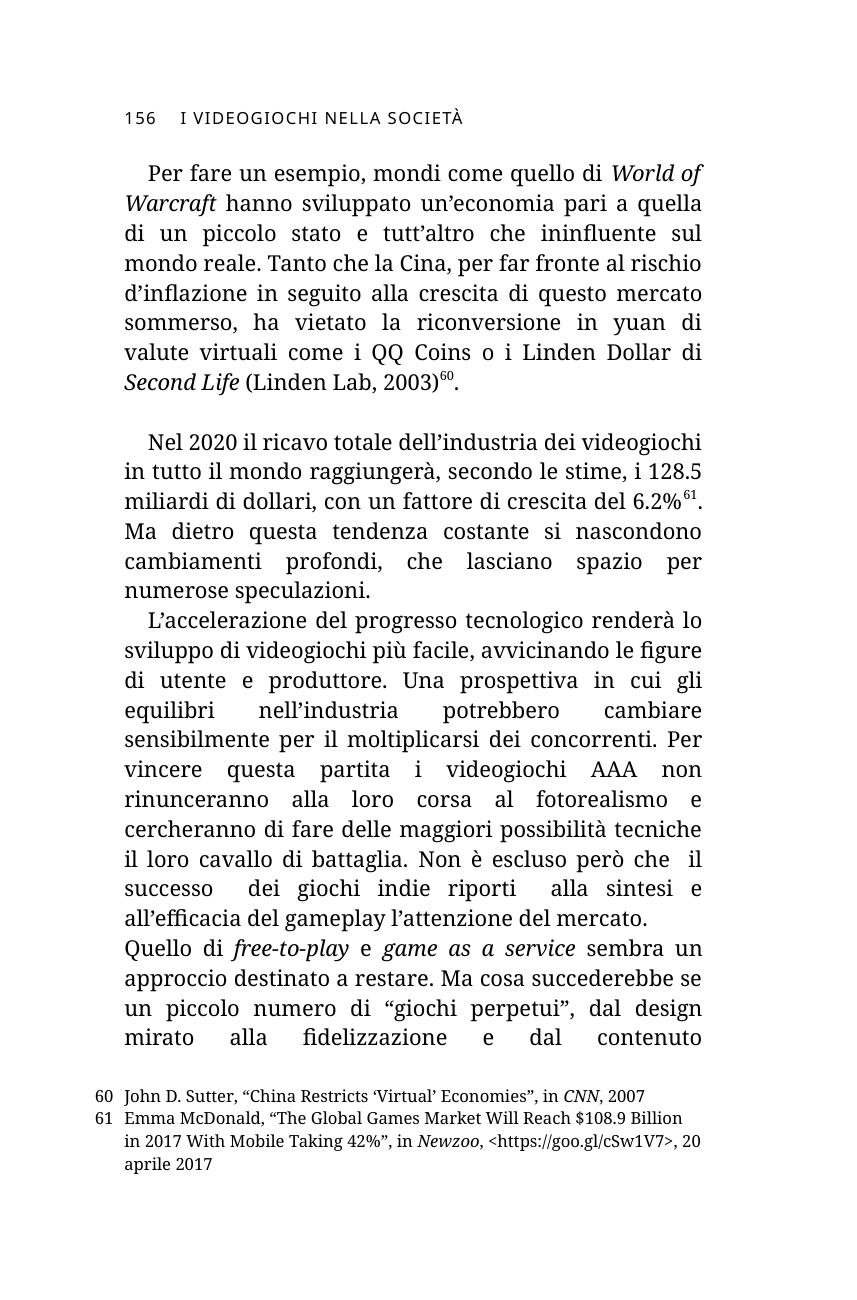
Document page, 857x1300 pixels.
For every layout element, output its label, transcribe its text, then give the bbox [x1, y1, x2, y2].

text Per fare un esempio, mondi come quello di World of Warcraft hanno sviluppato un’economia pari a quella di un piccolo stato e tutt’altro che ininfluente sul mondo reale. Tanto che la Cina, per far fronte al rischio d’inflazione in seguito alla crescita di questo mercato sommerso, ha vietato la riconversione in yuan di valute virtuali come i QQ Coins o i Linden Dollar di Second Life (Linden Lab, 2003). [124, 158, 703, 397]
text L’accelerazione del progresso tecnologico renderà lo sviluppo di videogiochi più facile, avvicinando le figure di utente e produttore. Una prospettiva in cui gli equilibri nell’industria potrebbero cambiare sensibilmente per il moltiplicarsi dei concorrenti. Per vincere questa partita i videogiochi AAA non rinunceranno alla loro corsa al fotorealismo e cercheranno di fare delle maggiori possibilità tecniche il loro cavallo di battaglia. Non è escluso però che il successo dei giochi indie riporti alla sintesi e all’efficacia del gameplay l’attenzione del mercato. [124, 605, 703, 933]
text Emma McDonald, “The Global Games Market Will Reach $108.9 Billion in 2017 With Mobile Taking 42%”, in Newzoo, <https://goo.gl/cSw1V7>, 20 aprile 2017 [94, 1107, 703, 1175]
text Quello di free-to-play e game as a service sembra un approccio destinato a restare. Ma cosa succederebbe se un piccolo numero di “giochi perpetui”, dal design mirato alla fidelizzazione e dal contenuto [124, 933, 703, 1052]
text Nel 2020 il ricavo totale dell’industria dei videogiochi in tutto il mondo raggiungerà, secondo le stime, i 128.5 miliardi di dollari, con un fattore di crescita del 6.2%. Ma dietro questa tendenza costante si nascondono cambiamenti profondi, che lasciano spazio per numerose speculazioni. [124, 427, 703, 605]
text John D. Sutter, “China Restricts ‘Virtual’ Economies”, in CNN, 2007 [94, 1084, 703, 1107]
